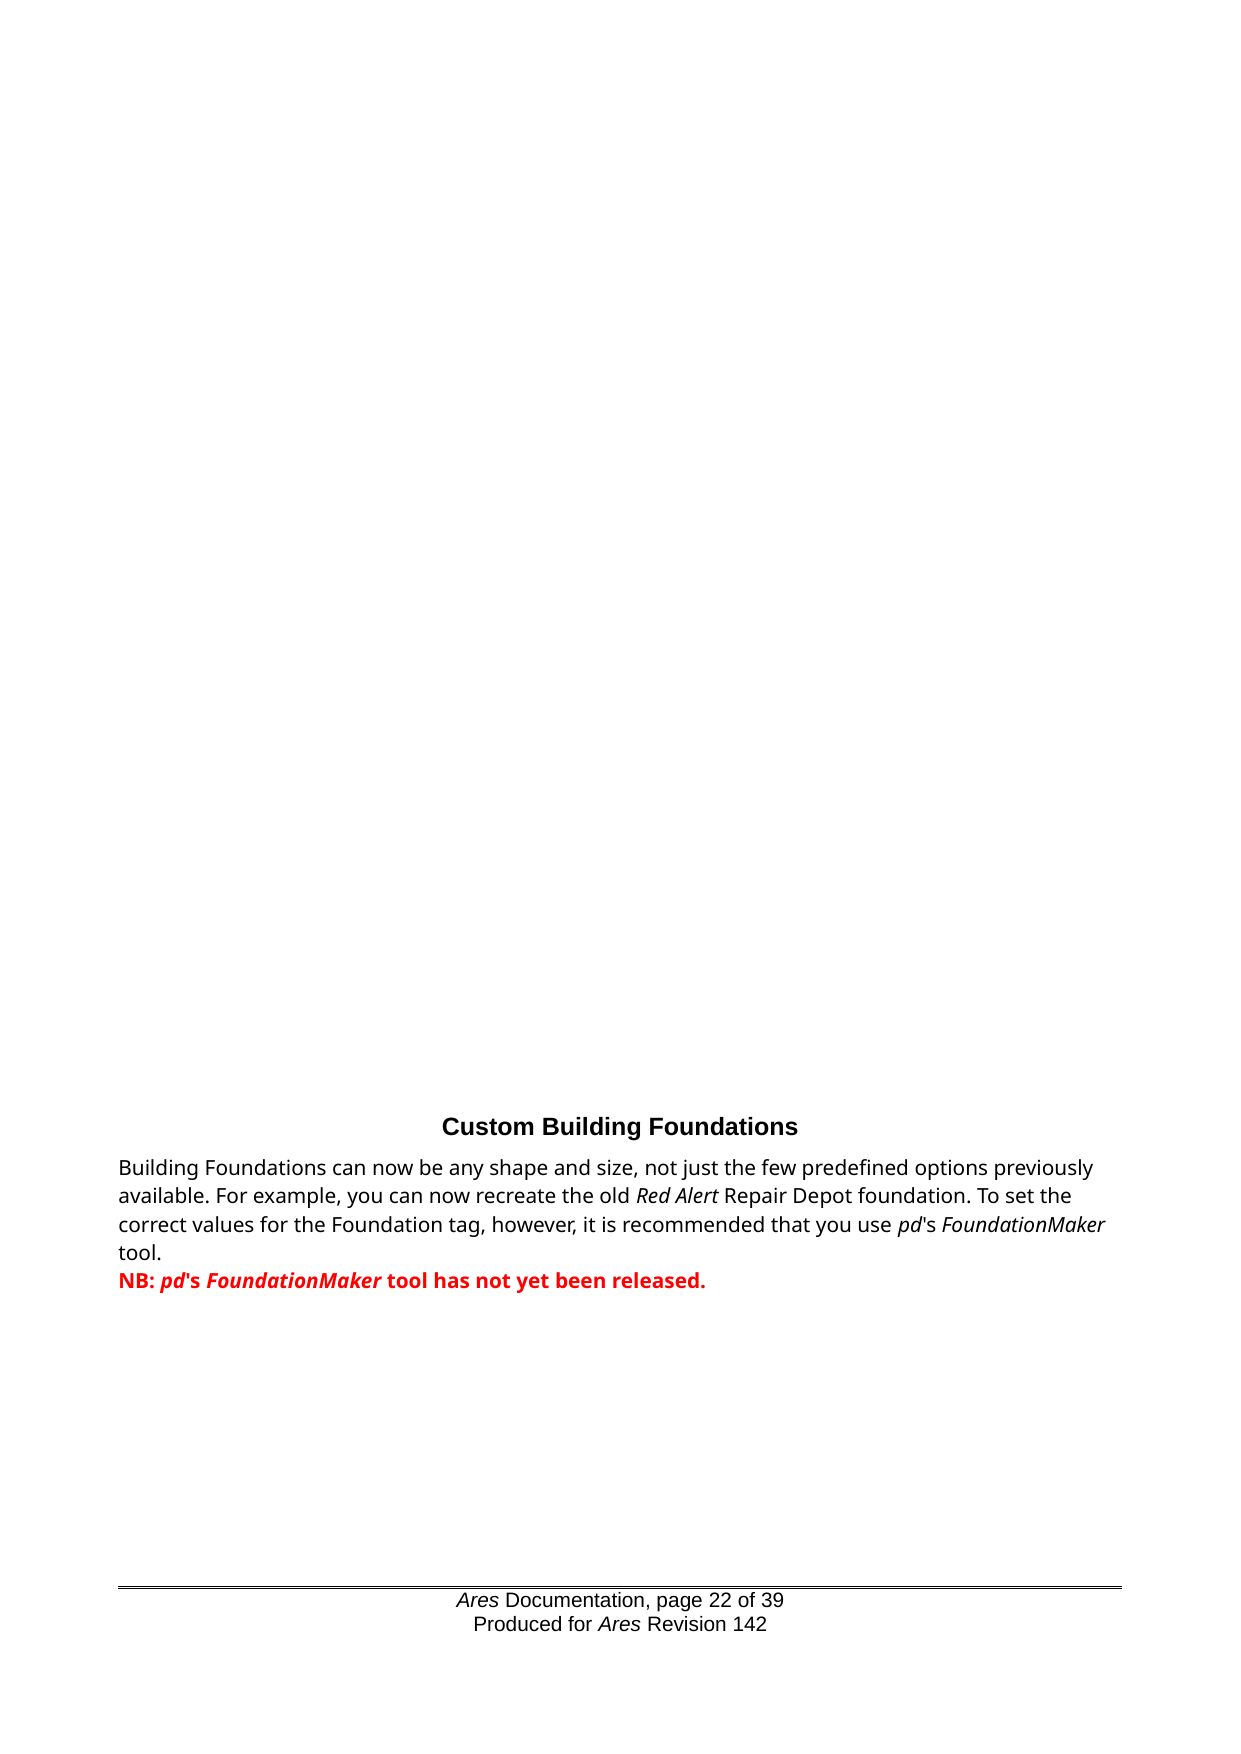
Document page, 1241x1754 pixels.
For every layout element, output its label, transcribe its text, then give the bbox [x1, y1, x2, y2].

subtitle Custom Building Foundations [118, 1112, 1122, 1141]
text Building Foundations can now be any shape and size, not just the few predefined options previously available. For example, you can now recreate the old Red Alert Repair Depot foundation. To set the correct values for the Foundation tag, however, it is recommended that you use pd's FoundationMaker tool. NB: pd's FoundationMaker tool has not yet been released. [118, 1153, 1122, 1295]
